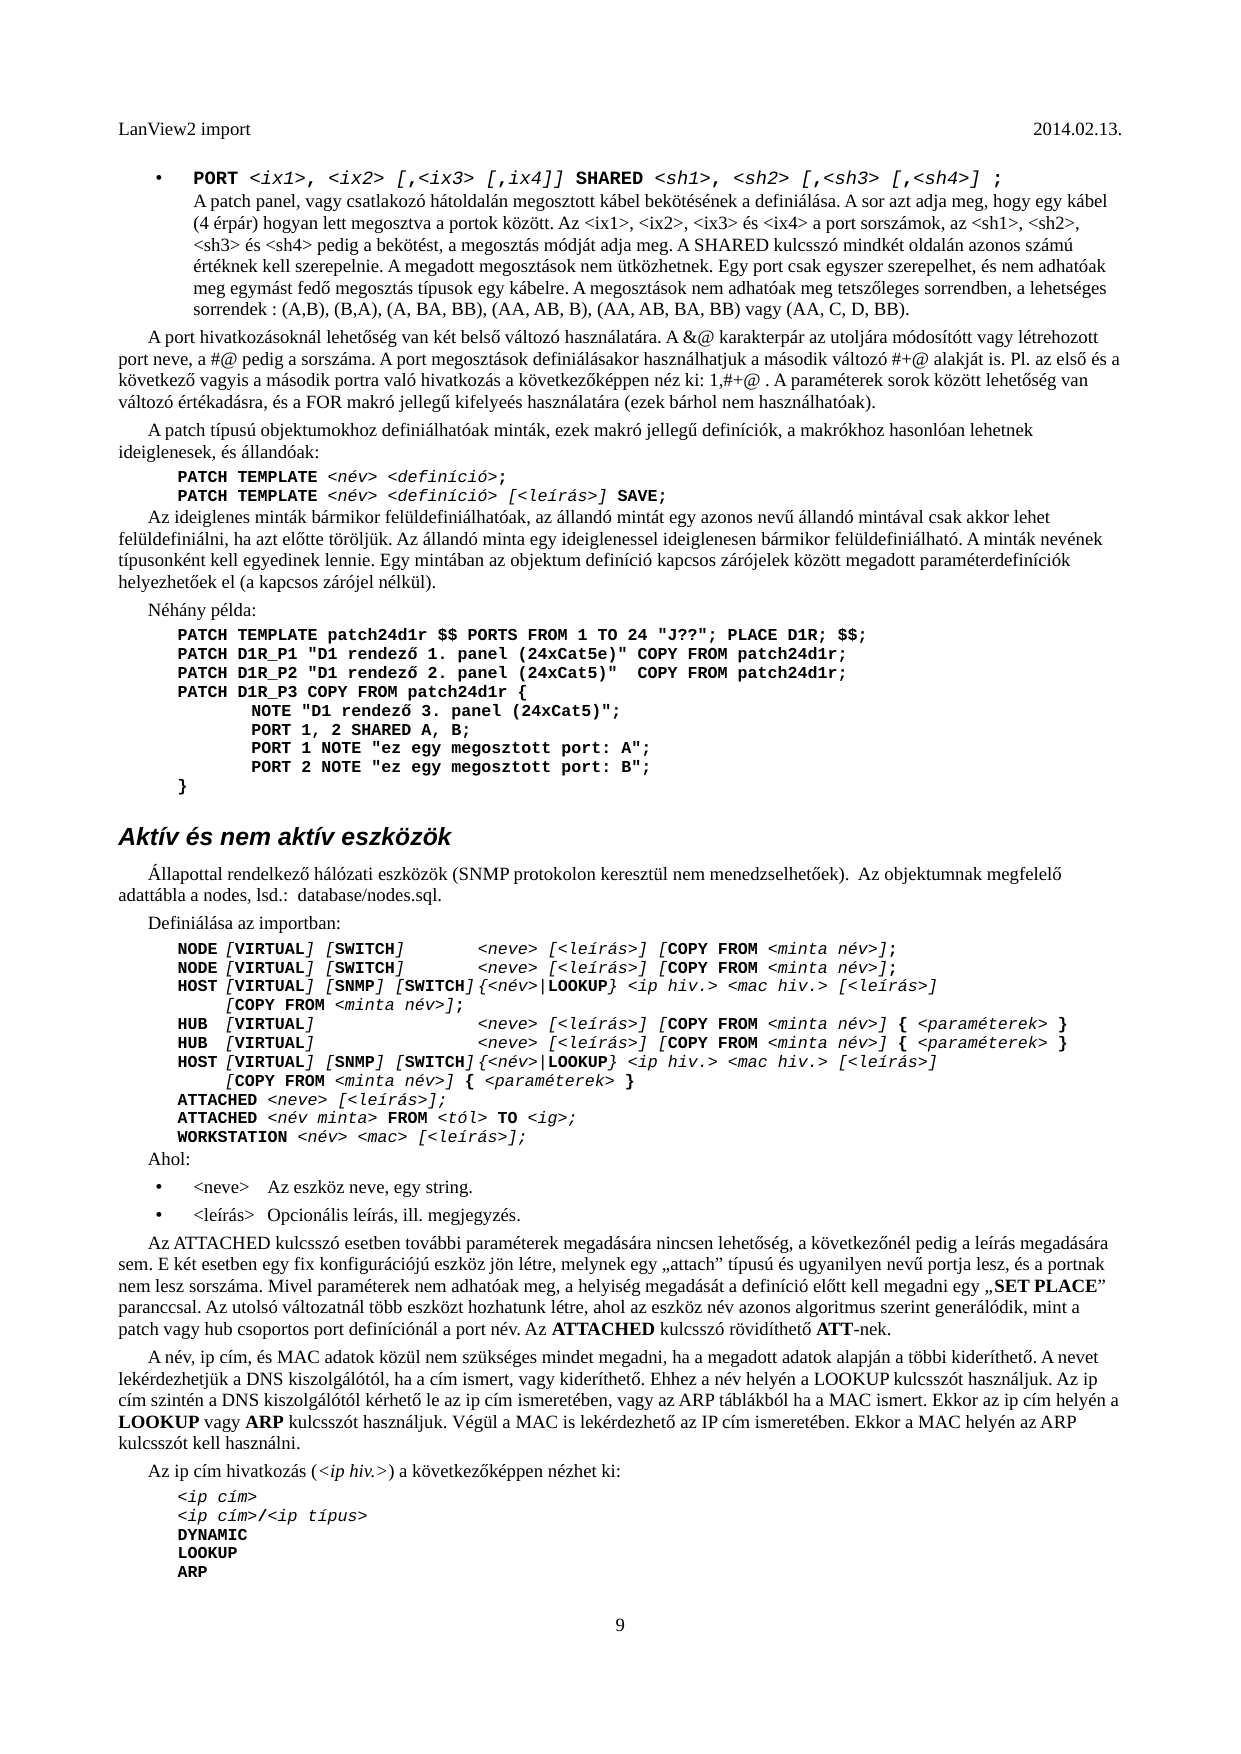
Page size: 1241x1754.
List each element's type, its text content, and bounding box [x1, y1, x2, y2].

subtitle Aktív és nem aktív eszközök [118, 822, 1122, 850]
text Állapottal rendelkező hálózati eszközök (SNMP protokolon keresztül nem menedzselhetőek). Az objektumnak megfelelő adattábla a nodes, lsd.: database/nodes.sql. [118, 863, 1122, 906]
text Az ip cím hivatkozás (<ip hiv.>) a következőképpen nézhet ki: [118, 1460, 1122, 1482]
text } [177, 778, 1122, 797]
text PATCH TEMPLATE <név> <definíció>; [177, 468, 1122, 487]
text ARP [177, 1564, 1122, 1583]
text PORT 1 NOTE "ez egy megosztott port: A"; [177, 740, 1122, 759]
text PORT 2 NOTE "ez egy megosztott port: B"; [177, 759, 1122, 778]
text PATCH D1R_P1 "D1 rendező 1. panel (24xCat5e)" COPY FROM patch24d1r; [177, 646, 1122, 665]
text <ip cím> [177, 1488, 1122, 1507]
text Definiálása az importban: [118, 912, 1122, 934]
text [COPY FROM <minta név>]; [177, 997, 1122, 1016]
text ATTACHED <neve> [<leírás>]; [177, 1091, 1122, 1110]
text WORKSTATION <név> <mac> [<leírás>]; [177, 1129, 1122, 1148]
text HOST [VIRTUAL] [SNMP] [SWITCH] {<név>|LOOKUP} <ip hiv.> <mac hiv.> [<leírás>] [177, 1053, 1122, 1072]
list <neve> Az eszköz neve, egy string. [156, 1176, 1122, 1197]
text NODE [VIRTUAL] [SWITCH] <neve> [<leírás>] [COPY FROM <minta név>]; [177, 940, 1122, 959]
text NODE [VIRTUAL] [SWITCH] <neve> [<leírás>] [COPY FROM <minta név>]; [177, 959, 1122, 978]
text PATCH TEMPLATE <név> <definíció> [<leírás>] SAVE; [177, 487, 1122, 506]
text <ip cím>/<ip típus> [177, 1507, 1122, 1526]
text Ahol: [118, 1148, 1122, 1169]
text HUB [VIRTUAL] <neve> [<leírás>] [COPY FROM <minta név>] { <paraméterek> } [177, 1034, 1122, 1053]
list <leírás> Opcionális leírás, ill. megjegyzés. [156, 1204, 1122, 1225]
text Az ideiglenes minták bármikor felüldefiniálhatóak, az állandó mintát egy azonos nevű állandó mintával csak akkor lehet felüldefiniálni, ha azt előtte töröljük. Az állandó minta egy ideiglenessel ideiglenesen bármikor felüldefiniálható. A minták nevének típusonként kell egyedinek lennie. Egy mintában az objektum definíció kapcsos zárójelek között megadott paraméterdefiníciók helyezhetőek el (a kapcsos zárójel nélkül). [118, 506, 1122, 592]
text A port hivatkozásoknál lehetőség van két belső változó használatára. A &@ karakterpár az utoljára módosítótt vagy létrehozott port neve, a #@ pedig a sorszáma. A port megosztások definiálásakor használhatjuk a második változó #+@ alakját is. Pl. az első és a következő vagyis a második portra való hivatkozás a következőképpen néz ki: 1,#+@ . A paraméterek sorok között lehetőség van változó értékadásra, és a FOR makró jellegű kifelyeés használatára (ezek bárhol nem használhatóak). [118, 326, 1122, 412]
text HOST [VIRTUAL] [SNMP] [SWITCH] {<név>|LOOKUP} <ip hiv.> <mac hiv.> [<leírás>] [177, 978, 1122, 997]
text PORT 1, 2 SHARED A, B; [177, 721, 1122, 740]
text Néhány példa: [118, 599, 1122, 621]
text LOOKUP [177, 1545, 1122, 1564]
text PATCH TEMPLATE patch24d1r $$ PORTS FROM 1 TO 24 "J??"; PLACE D1R; $$; [177, 627, 1122, 646]
text PATCH D1R_P2 "D1 rendező 2. panel (24xCat5)" COPY FROM patch24d1r; [177, 665, 1122, 683]
list PORT <ix1>, <ix2> [,<ix3> [,ix4]] SHARED <sh1>, <sh2> [,<sh3> [,<sh4>] ; A patch panel, vagy csatlakozó hátoldalán megosztott kábel bekötésének a definiálása. A sor azt adja meg, hogy egy kábel (4 érpár) hogyan lett megosztva a portok között. Az <ix1>, <ix2>, <ix3> és <ix4> a port sorszámok, az <sh1>, <sh2>, <sh3> és <sh4> pedig a bekötést, a megosztás módját adja meg. A SHARED kulcsszó mindkét oldalán azonos számú értéknek kell szerepelnie. A megadott megosztások nem ütközhetnek. Egy port csak egyszer szerepelhet, és nem adhatóak meg egymást fedő megosztás típusok egy kábelre. A megosztások nem adhatóak meg tetszőleges sorrendben, a lehetséges sorrendek : (A,B), (B,A), (A, BA, BB), (AA, AB, B), (AA, AB, BA, BB) vagy (AA, C, D, BB). [156, 169, 1122, 320]
text HUB [VIRTUAL] <neve> [<leírás>] [COPY FROM <minta név>] { <paraméterek> } [177, 1016, 1122, 1034]
text DYNAMIC [177, 1526, 1122, 1545]
text Az ATTACHED kulcsszó esetben további paraméterek megadására nincsen lehetőség, a következőnél pedig a leírás megadására sem. E két esetben egy fix konfigurációjú eszköz jön létre, melynek egy „attach” típusú és ugyanilyen nevű portja lesz, és a portnak nem lesz sorszáma. Mivel paraméterek nem adhatóak meg, a helyiség megadását a definíció előtt kell megadni egy „SET PLACE” paranccsal. Az utolsó változatnál több eszközt hozhatunk létre, ahol az eszköz név azonos algoritmus szerint generálódik, mint a patch vagy hub csoportos port definíciónál a port név. Az ATTACHED kulcsszó rövidíthető ATT-nek. [118, 1232, 1122, 1339]
text A patch típusú objektumokhoz definiálhatóak minták, ezek makró jellegű definíciók, a makrókhoz hasonlóan lehetnek ideiglenesek, és állandóak: [118, 419, 1122, 462]
text ATTACHED <név minta> FROM <tól> TO <ig>; [177, 1110, 1122, 1129]
text [COPY FROM <minta név>] { <paraméterek> } [177, 1072, 1122, 1091]
text NOTE "D1 rendező 3. panel (24xCat5)"; [177, 702, 1122, 721]
text A név, ip cím, és MAC adatok közül nem szükséges mindet megadni, ha a megadott adatok alapján a többi kideríthető. A nevet lekérdezhetjük a DNS kiszolgálótól, ha a cím ismert, vagy kideríthető. Ehhez a név helyén a LOOKUP kulcsszót használjuk. Az ip cím szintén a DNS kiszolgálótól kérhető le az ip cím ismeretében, vagy az ARP táblákból ha a MAC ismert. Ekkor az ip cím helyén a LOOKUP vagy ARP kulcsszót használjuk. Végül a MAC is lekérdezhető az IP cím ismeretében. Ekkor a MAC helyén az ARP kulcsszót kell használni. [118, 1346, 1122, 1454]
text PATCH D1R_P3 COPY FROM patch24d1r { [177, 683, 1122, 702]
